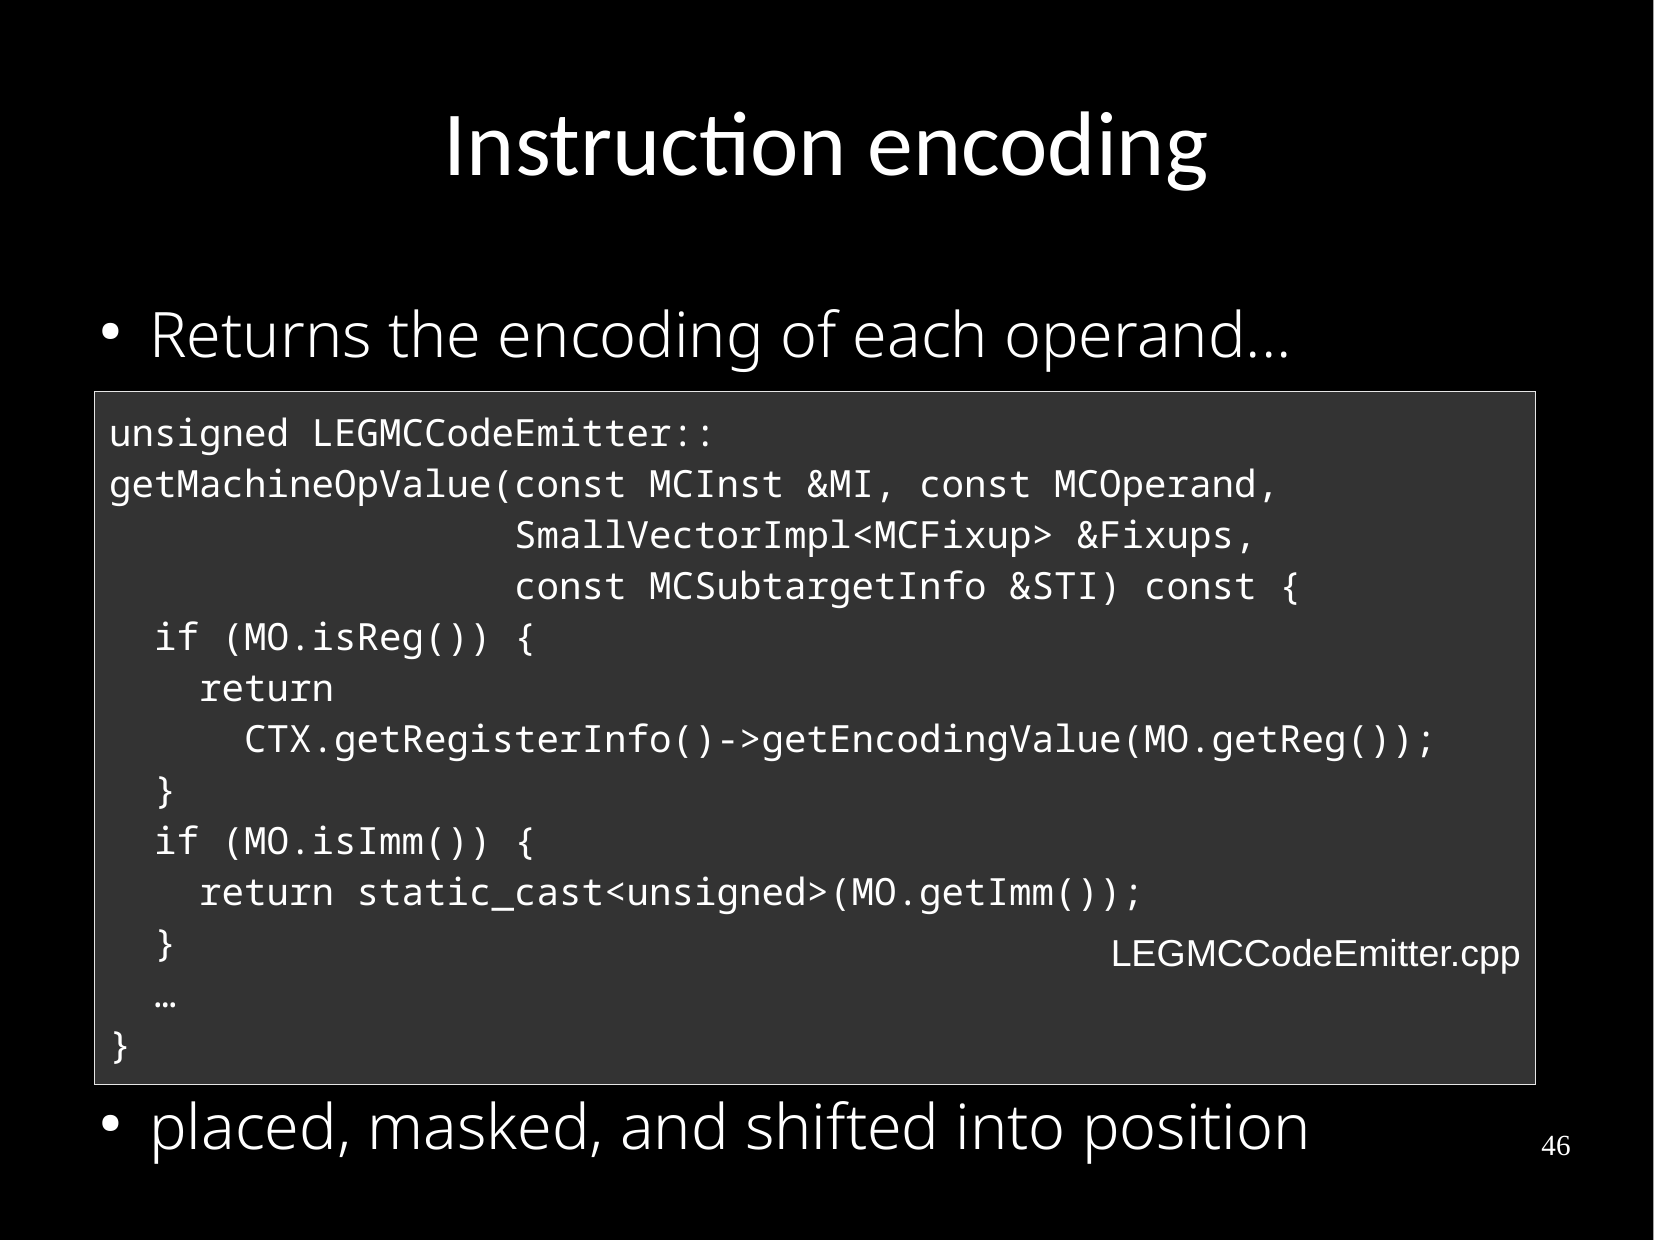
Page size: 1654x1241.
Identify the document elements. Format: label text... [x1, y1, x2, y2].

text_box unsigned LEGMCCodeEmitter:: getMachineOpValue(const MCInst &MI, const MCOperand, SmallVectorImpl<MCFixup> &Fixups, const MCSubtargetInfo &STI) const { if (MO.isReg()) { return CTX.getRegisterInfo()->getEncodingValue(MO.getReg()); } if (MO.isImm()) { return static_cast<unsigned>(MO.getImm()); } … } [94, 391, 1536, 987]
list Returns the encoding of each operand... placed, masked, and shifted into position [82, 290, 1571, 1170]
text_box LEGMCCodeEmitter.cpp [968, 925, 1536, 987]
title Instruction encoding [82, 49, 1571, 257]
